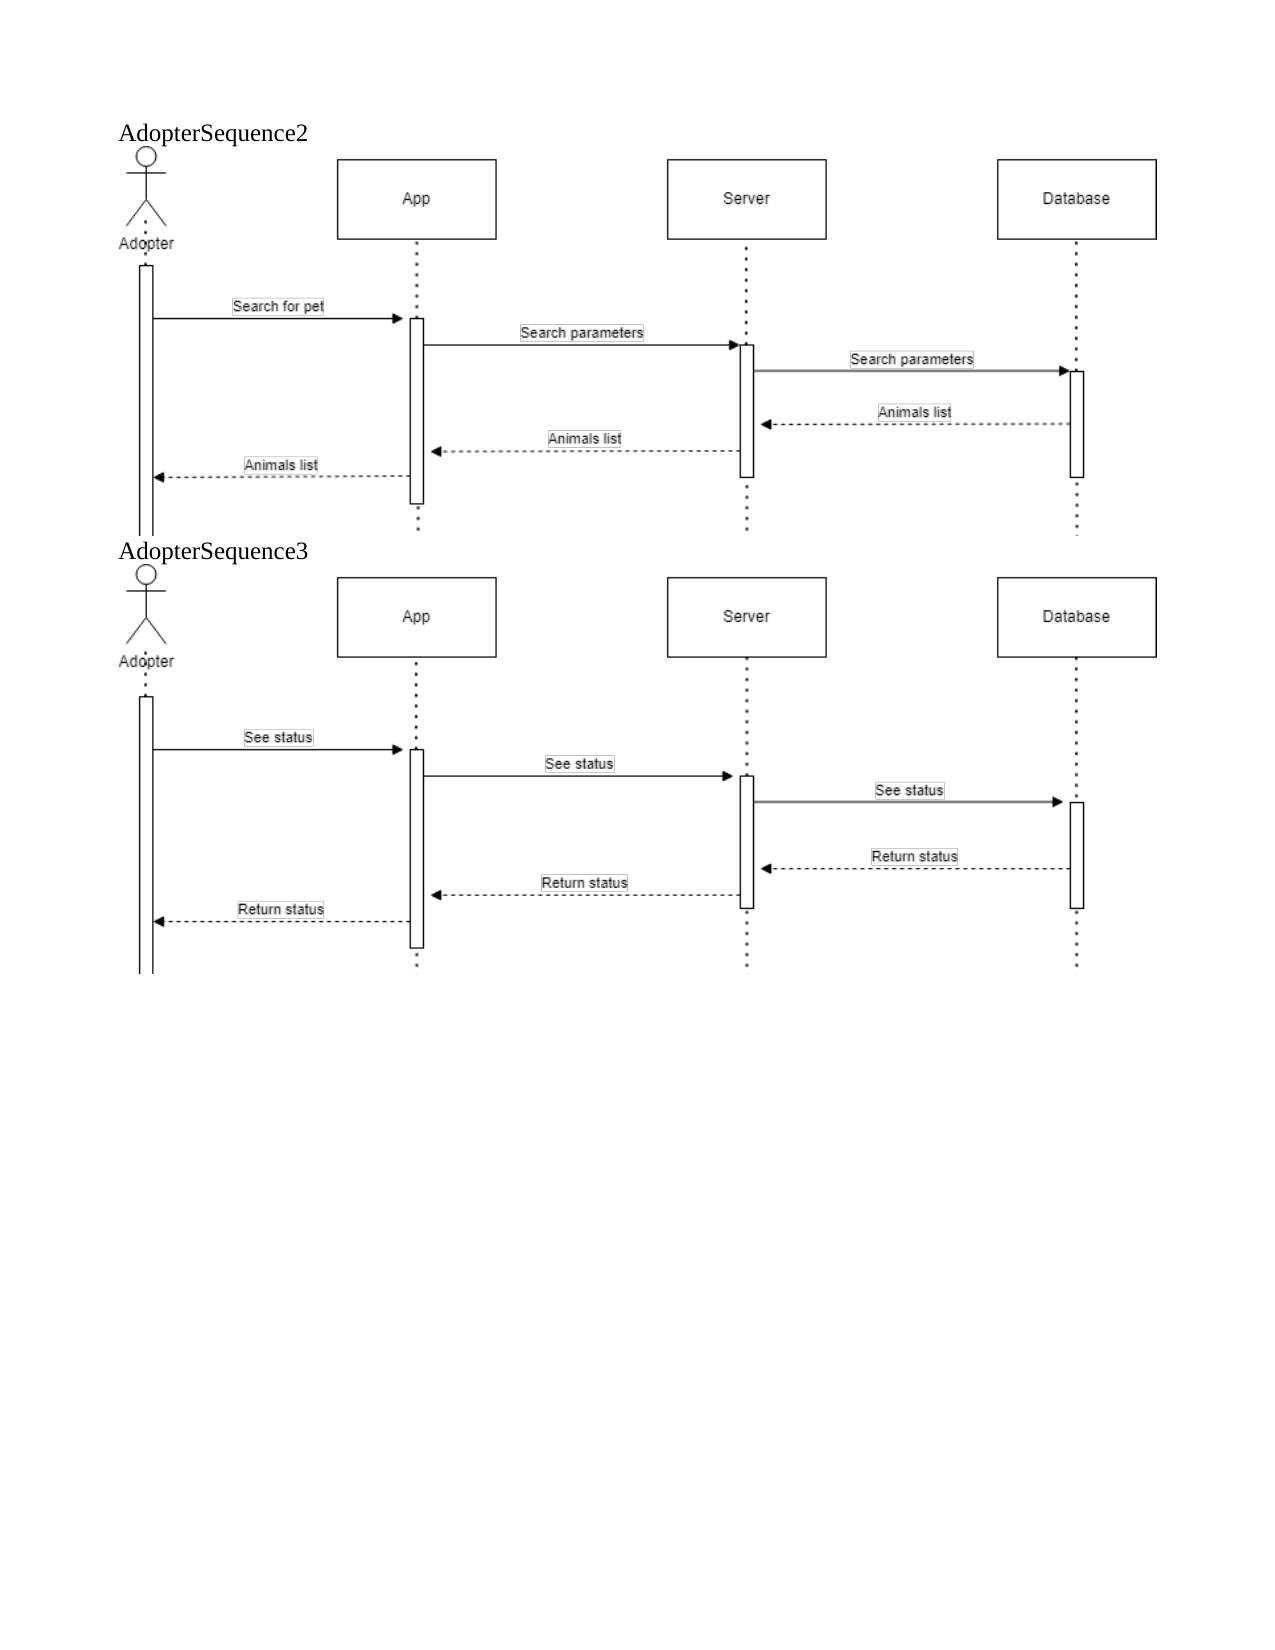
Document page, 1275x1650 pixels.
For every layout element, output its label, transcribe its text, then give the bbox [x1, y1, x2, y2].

picture [118, 564, 1157, 974]
text AdopterSequence3 [118, 536, 1157, 564]
text AdopterSequence2 [118, 118, 1157, 146]
picture [118, 146, 1157, 536]
